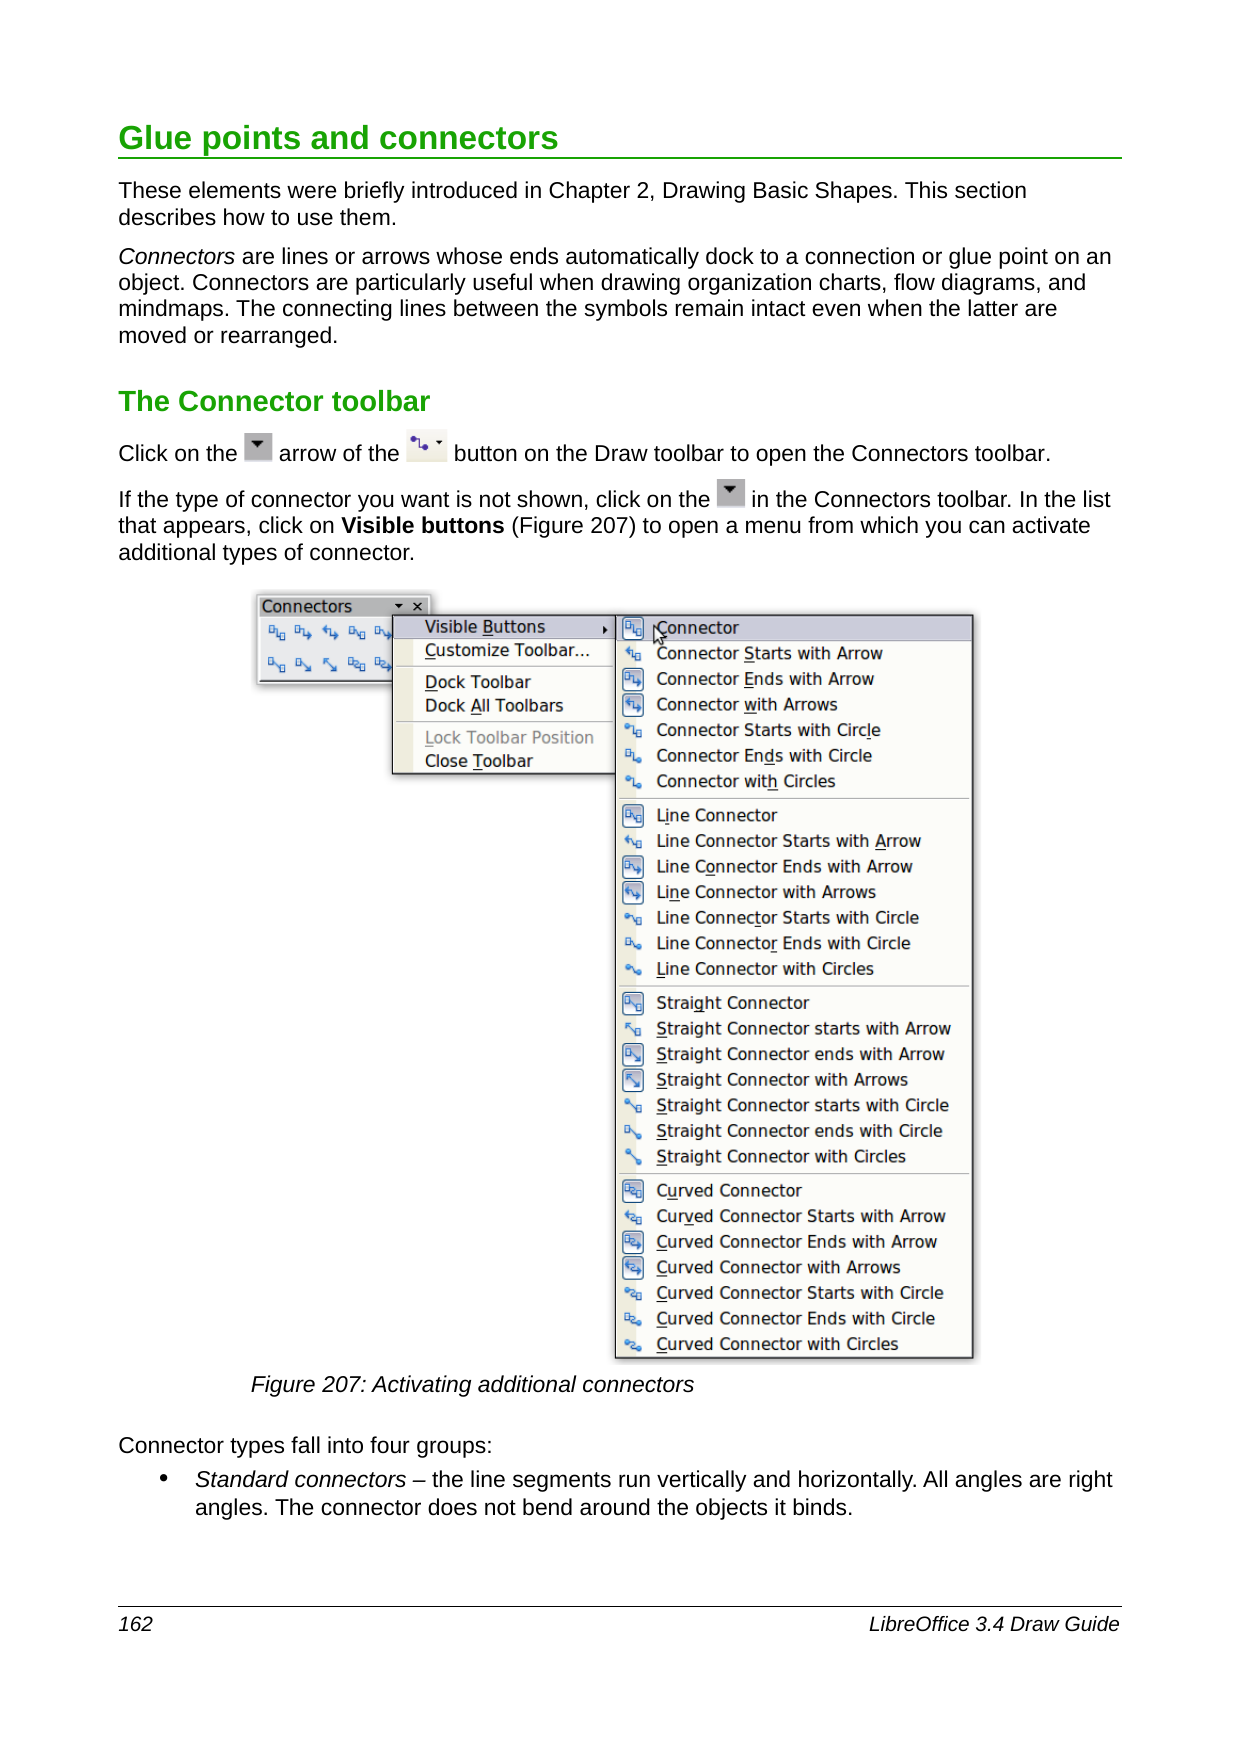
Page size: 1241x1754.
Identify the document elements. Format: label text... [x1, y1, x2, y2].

text These elements were briefly introduced in Chapter 2, Drawing Basic Shapes. This section describes how to use them. [118, 177, 1122, 230]
subtitle Glue points and connectors [118, 118, 1122, 157]
subtitle The Connector toolbar [118, 384, 1122, 417]
text If the type of connector you want is not shown, click on the in the Connectors toolbar. In the list that appears, click on Visible buttons (Figure 207) to open a menu from which you can activate additional types of connector. [118, 479, 1122, 565]
text Figure 207: Activating additional connectors [251, 1371, 989, 1398]
picture [406, 429, 448, 462]
picture [716, 479, 746, 508]
picture [244, 433, 273, 462]
list Connector types fall into four groups: [118, 1432, 1122, 1458]
text Click on the arrow of the button on the Draw toolbar to open the Connectors toolbar. [118, 429, 1122, 467]
list Standard connectors – the line segments run vertically and horizontally. All angles are right angles. The connector does not bend around the objects it binds. [156, 1465, 1122, 1520]
text Connectors are lines or arrows whose ends automatically dock to a connection or glue point on an object. Connectors are particularly useful when drawing organization charts, flow diagrams, and mindmaps. The connecting lines between the symbols remain intact even when the latter are moved or rearranged. [118, 243, 1122, 348]
picture [250, 589, 982, 1365]
